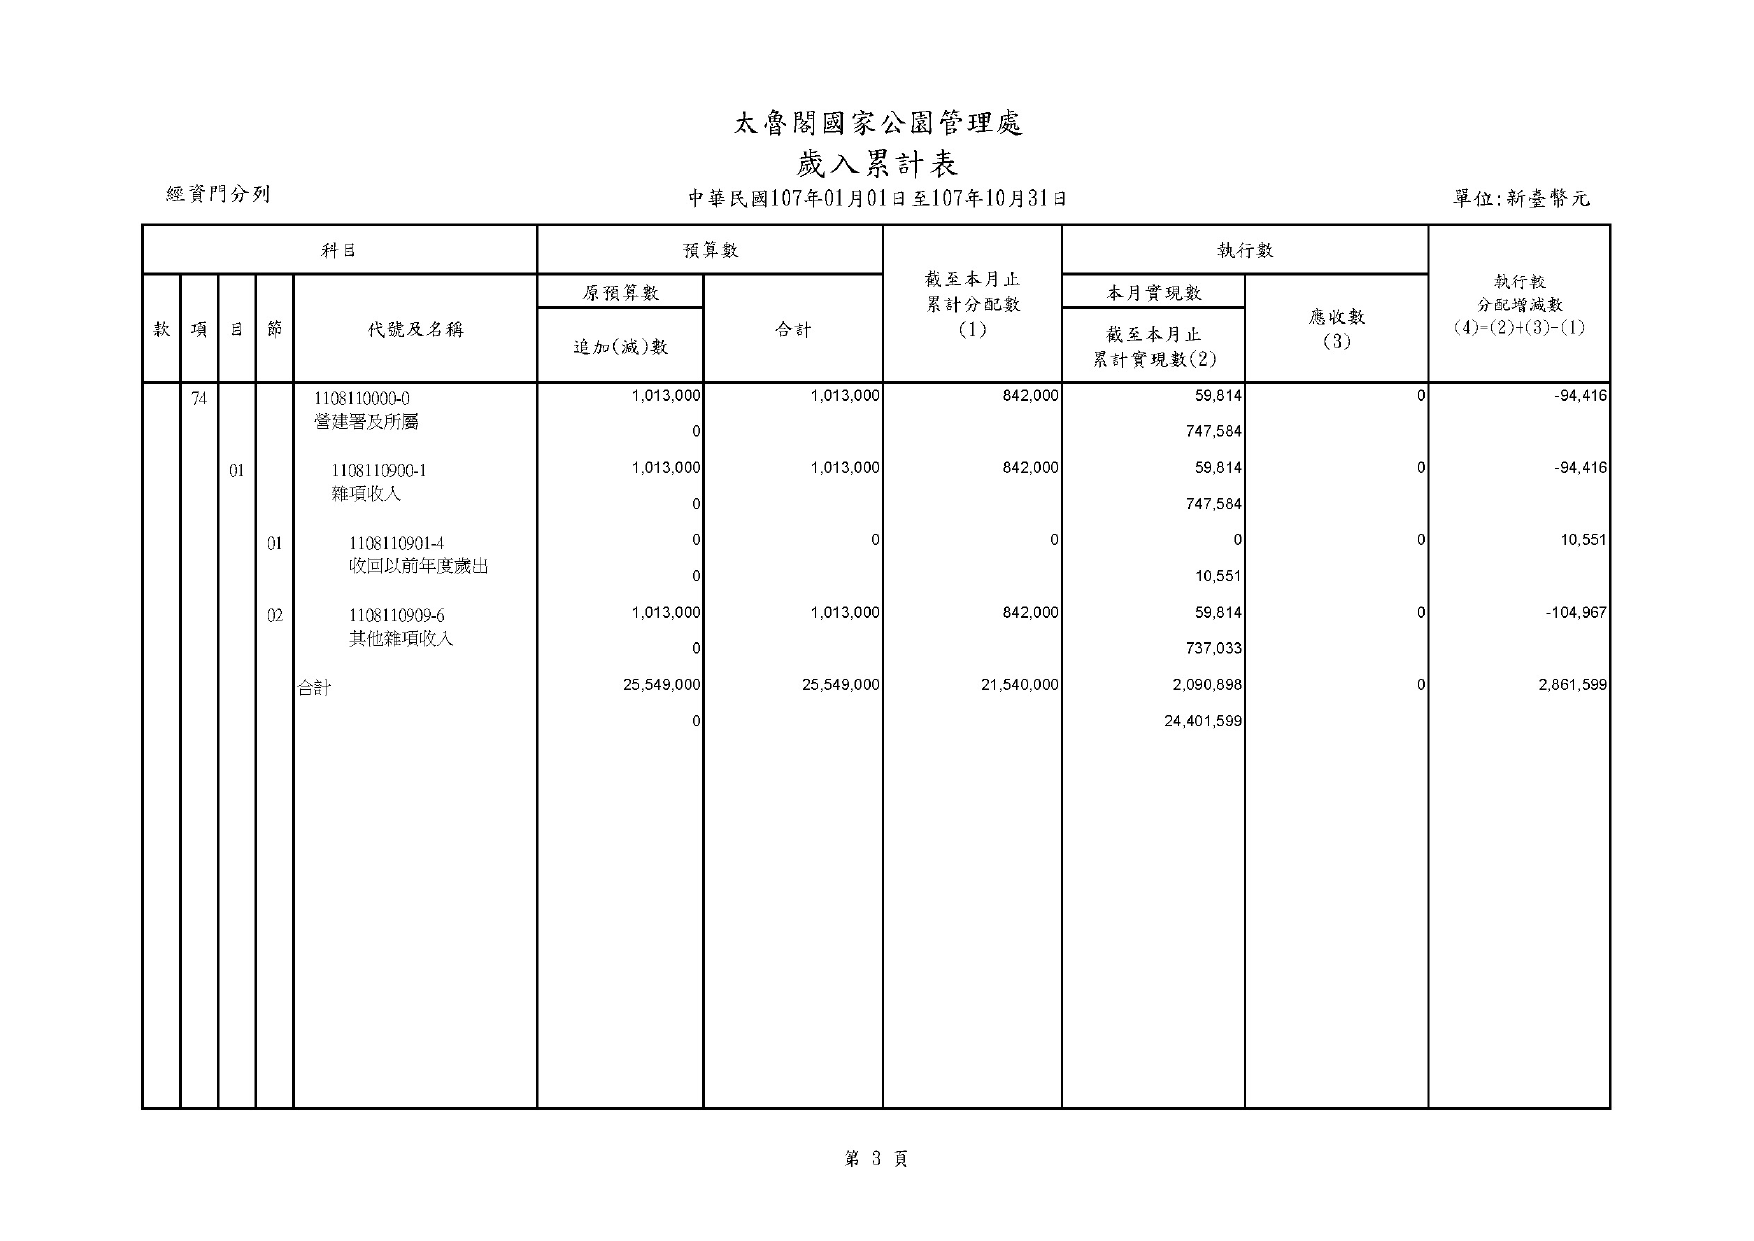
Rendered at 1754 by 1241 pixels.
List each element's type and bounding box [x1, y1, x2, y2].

picture [59, 59, 1695, 1216]
